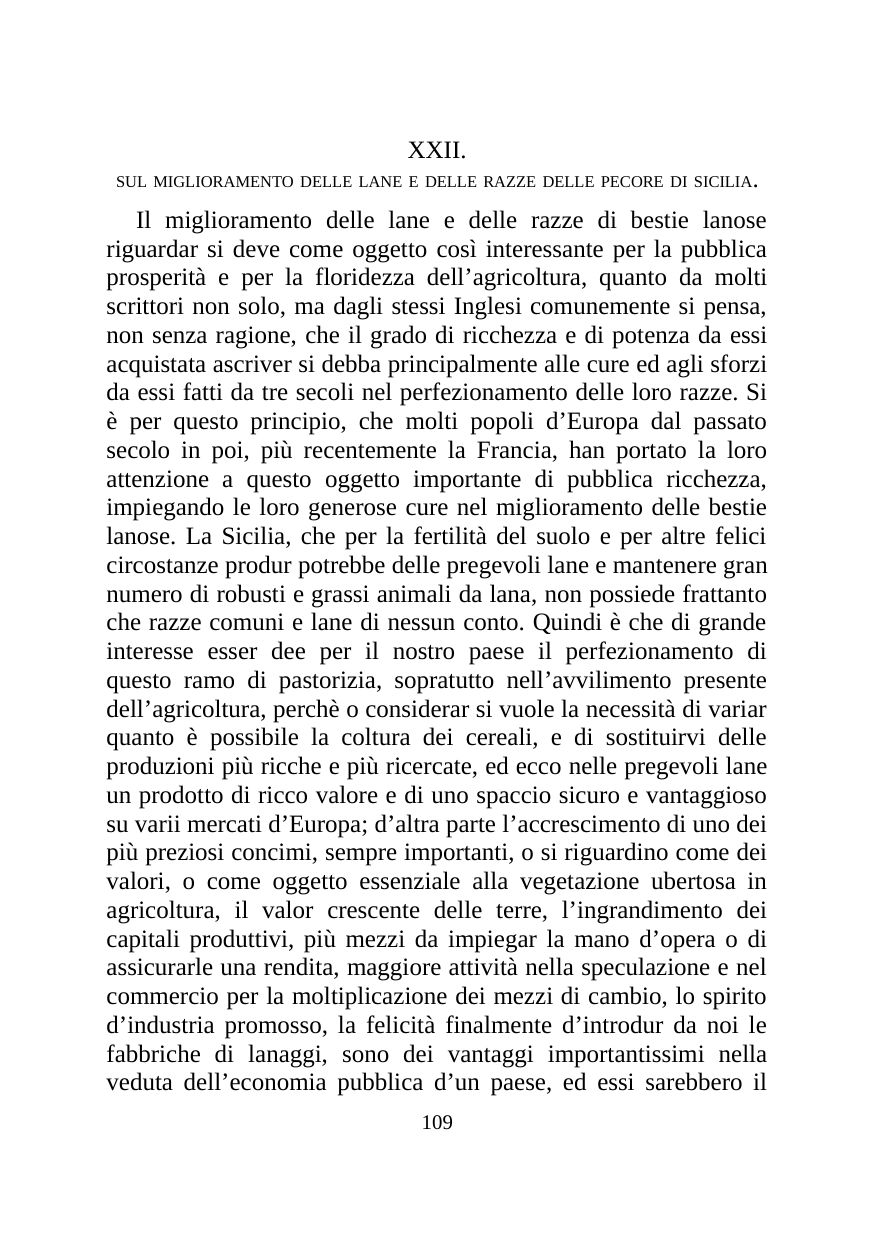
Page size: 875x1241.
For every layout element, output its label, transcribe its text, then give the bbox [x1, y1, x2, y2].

subtitle XXII. sul miglioramento delle lane e delle razze delle pecore di sicilia. [106, 135, 768, 192]
text Il miglioramento delle lane e delle razze di bestie lanose riguardar si deve come oggetto così interessante per la pubblica prosperità e per la floridezza dell’agricoltura, quanto da molti scrittori non solo, ma dagli stessi Inglesi comunemente si pensa, non senza ragione, che il grado di ricchezza e di potenza da essi acquistata ascriver si debba principalmente alle cure ed agli sforzi da essi fatti da tre secoli nel perfezionamento delle loro razze. Si è per questo principio, che molti popoli d’Europa dal passato secolo in poi, più recentemente la Francia, han portato la loro attenzione a questo oggetto importante di pubblica ricchezza, impiegando le loro generose cure nel miglioramento delle bestie lanose. La Sicilia, che per la fertilità del suolo e per altre felici circostanze produr potrebbe delle pregevoli lane e mantenere gran numero di robusti e grassi animali da lana, non possiede frattanto che razze comuni e lane di nessun conto. Quindi è che di grande interesse esser dee per il nostro paese il perfezionamento di questo ramo di pastorizia, sopratutto nell’avvilimento presente dell’agricoltura, perchè o considerar si vuole la necessità di variar quanto è possibile la coltura dei cereali, e di sostituirvi delle produzioni più ricche e più ricercate, ed ecco nelle pregevoli lane un prodotto di ricco valore e di uno spaccio sicuro e vantaggioso su varii mercati d’Europa; d’altra parte l’accrescimento di uno dei più preziosi concimi, sempre importanti, o si riguardino come dei valori, o come oggetto essenziale alla vegetazione ubertosa in agricoltura, il valor crescente delle terre, l’ingrandimento dei capitali produttivi, più mezzi da impiegar la mano d’opera o di assicurarle una rendita, maggiore attività nella speculazione e nel commercio per la moltiplicazione dei mezzi di cambio, lo spirito d’industria promosso, la felicità finalmente d’introdur da noi le fabbriche di lanaggi, sono dei vantaggi importantissimi nella veduta dell’economia pubblica d’un paese, ed essi sarebbero il [106, 205, 768, 1096]
